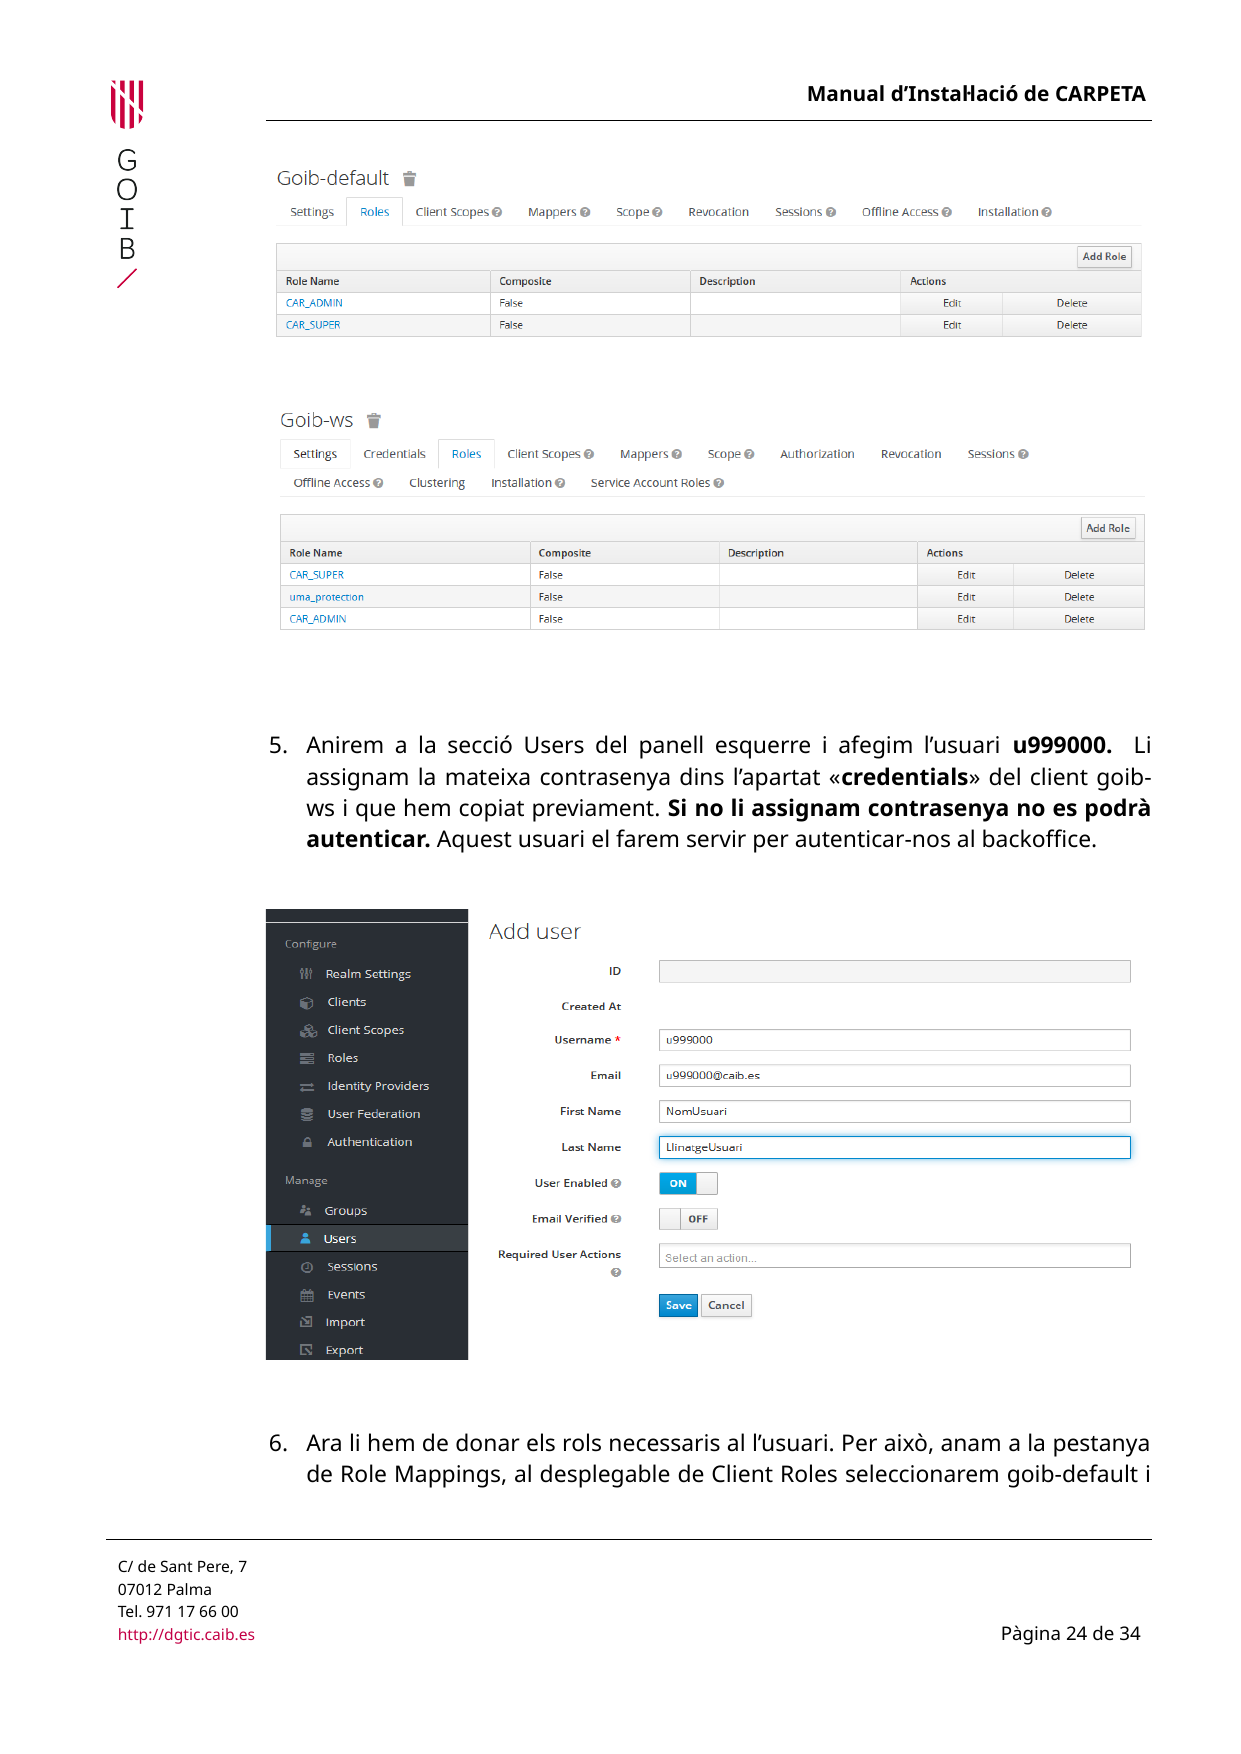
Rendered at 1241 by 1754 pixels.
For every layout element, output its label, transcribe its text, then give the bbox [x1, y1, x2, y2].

picture [265, 397, 1152, 644]
list Anirem a la secció Users del panell esquerre i afegim l’usuari u999000. Li assignam la mateixa contrasenya dins l’apartat «credentials» del client goib-ws i que hem copiat previament. Si no li assignam contrasenya no es podrà autenticar. Aquest usuari el farem servir per autenticar-nos al backoffice. [269, 729, 1152, 854]
picture [265, 156, 1152, 355]
picture [265, 909, 1143, 1360]
list Ara li hem de donar els rols necessaris al l’usuari. Per això, anam a la pestanya de Role Mappings, al desplegable de Client Roles seleccionarem goib-default i [269, 1426, 1152, 1489]
picture [82, 57, 172, 319]
